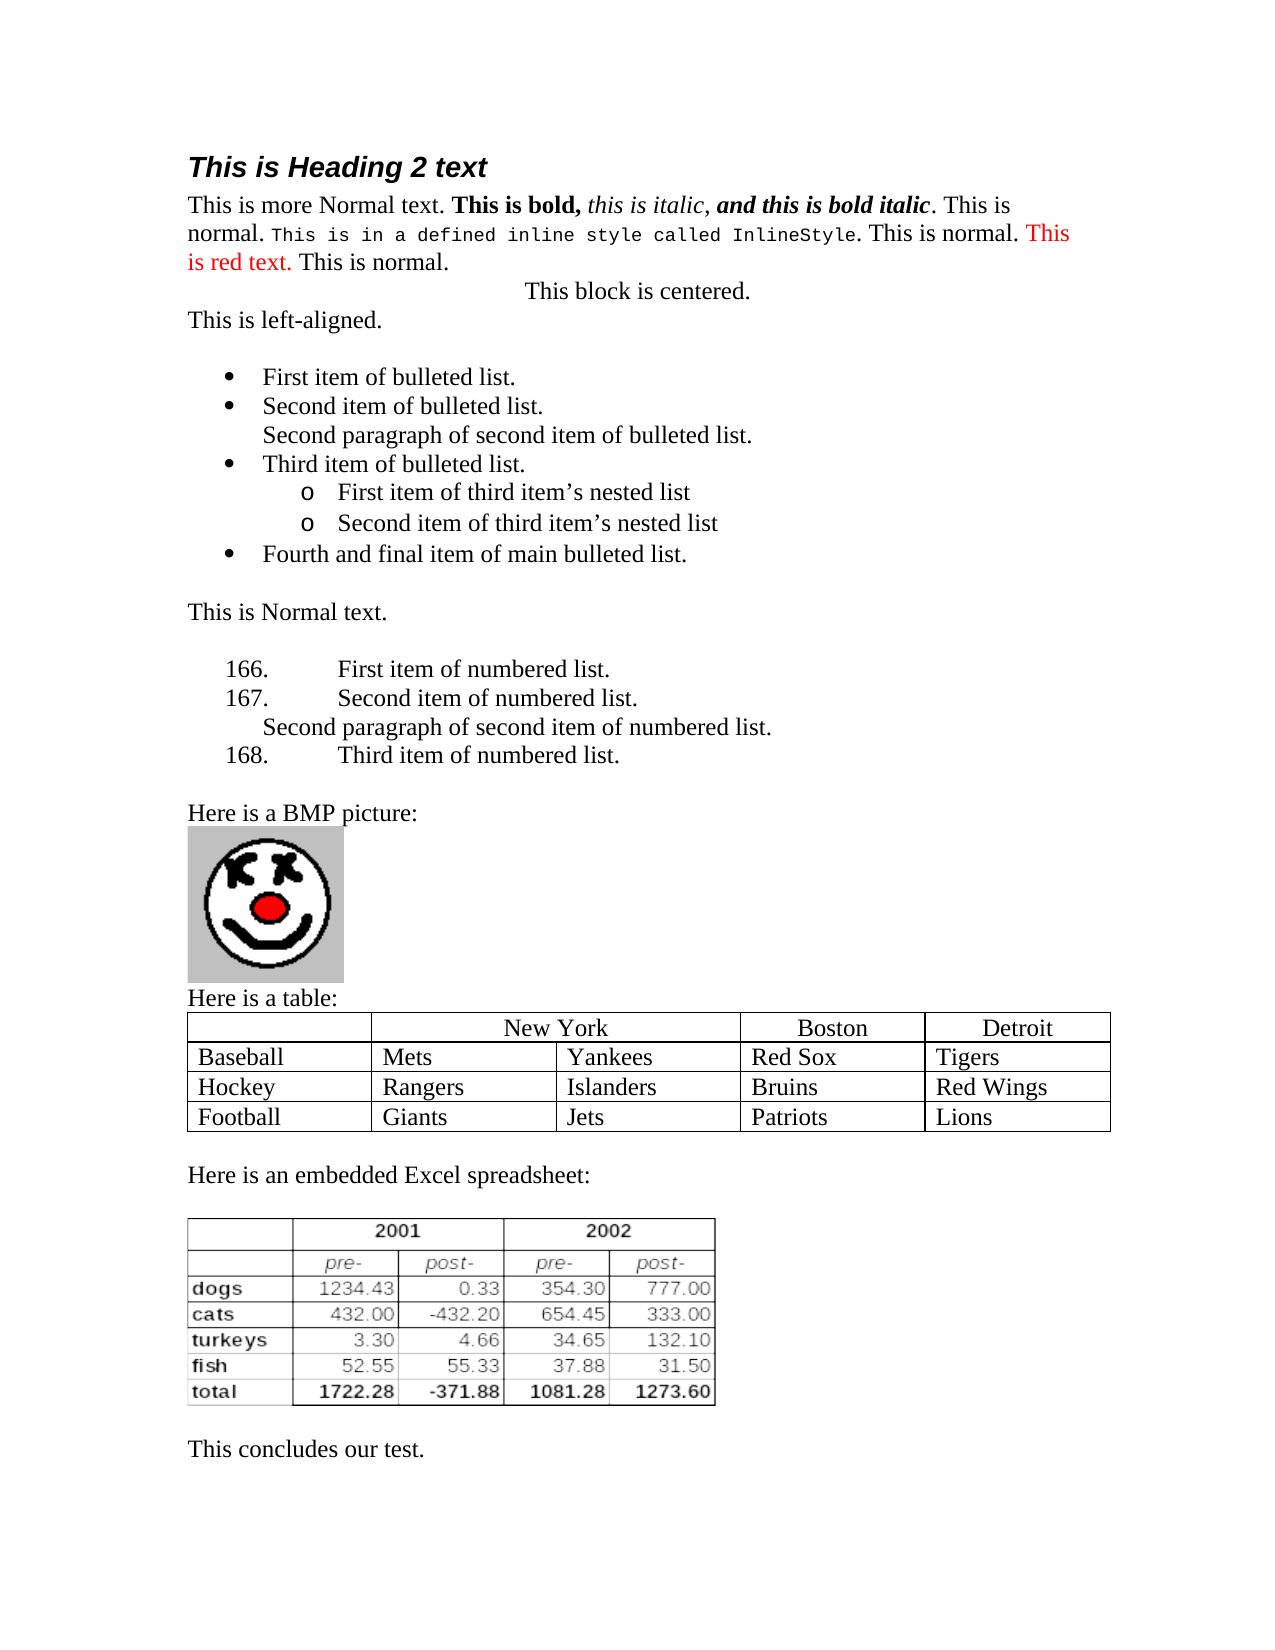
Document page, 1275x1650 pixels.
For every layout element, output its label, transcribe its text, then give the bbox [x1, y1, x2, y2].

subtitle This is Heading 2 text [187, 150, 1087, 183]
text This block is centered. [187, 276, 1087, 305]
table_cell Patriots [741, 1102, 924, 1131]
table_cell Red Sox [741, 1043, 924, 1071]
text Here is a BMP picture: [187, 798, 1087, 827]
table_cell Islanders [557, 1072, 740, 1101]
text Second paragraph of second item of bulleted list. [262, 420, 1087, 449]
table_cell Mets [372, 1043, 556, 1071]
list Third item of bulleted list. [225, 449, 1087, 477]
table_cell Lions [926, 1102, 1110, 1131]
table_cell Baseball [188, 1043, 371, 1071]
table_cell Rangers [372, 1072, 556, 1101]
text Second paragraph of second item of numbered list. [262, 712, 1087, 740]
list Second item of bulleted list. [225, 391, 1087, 420]
table_header Boston [741, 1013, 924, 1041]
list Fourth and final item of main bulleted list. [225, 539, 1087, 568]
list First item of third item’s nested list [300, 477, 1087, 508]
table_cell Giants [372, 1102, 556, 1131]
table_cell Bruins [741, 1072, 924, 1101]
table_header Detroit [926, 1013, 1110, 1041]
list Third item of numbered list. [225, 740, 1087, 769]
table_cell Tigers [926, 1043, 1110, 1071]
table_header [188, 1013, 371, 1041]
text Here is a table: [187, 983, 1087, 1012]
table_cell Jets [557, 1102, 740, 1131]
text Here is an embedded Excel spreadsheet: [187, 1161, 1087, 1189]
table_cell Football [188, 1102, 371, 1131]
table_header New York [372, 1013, 740, 1041]
table_cell Yankees [557, 1043, 740, 1071]
table_cell Hockey [188, 1072, 371, 1101]
list First item of bulleted list. [225, 362, 1087, 391]
text This is left-aligned. [187, 305, 1087, 334]
text This is Normal text. [187, 597, 1087, 625]
list Second item of third item’s nested list [300, 508, 1087, 539]
list First item of numbered list. [225, 654, 1087, 683]
text This is more Normal text. This is bold, this is italic, and this is bold italic. This is normal. This is in a defined inline style called InlineStyle. This is normal. This is red text. This is normal. [187, 190, 1087, 276]
table_cell Red Wings [926, 1072, 1110, 1101]
text This concludes our test. [187, 1434, 1087, 1463]
list Second item of numbered list. [225, 683, 1087, 712]
